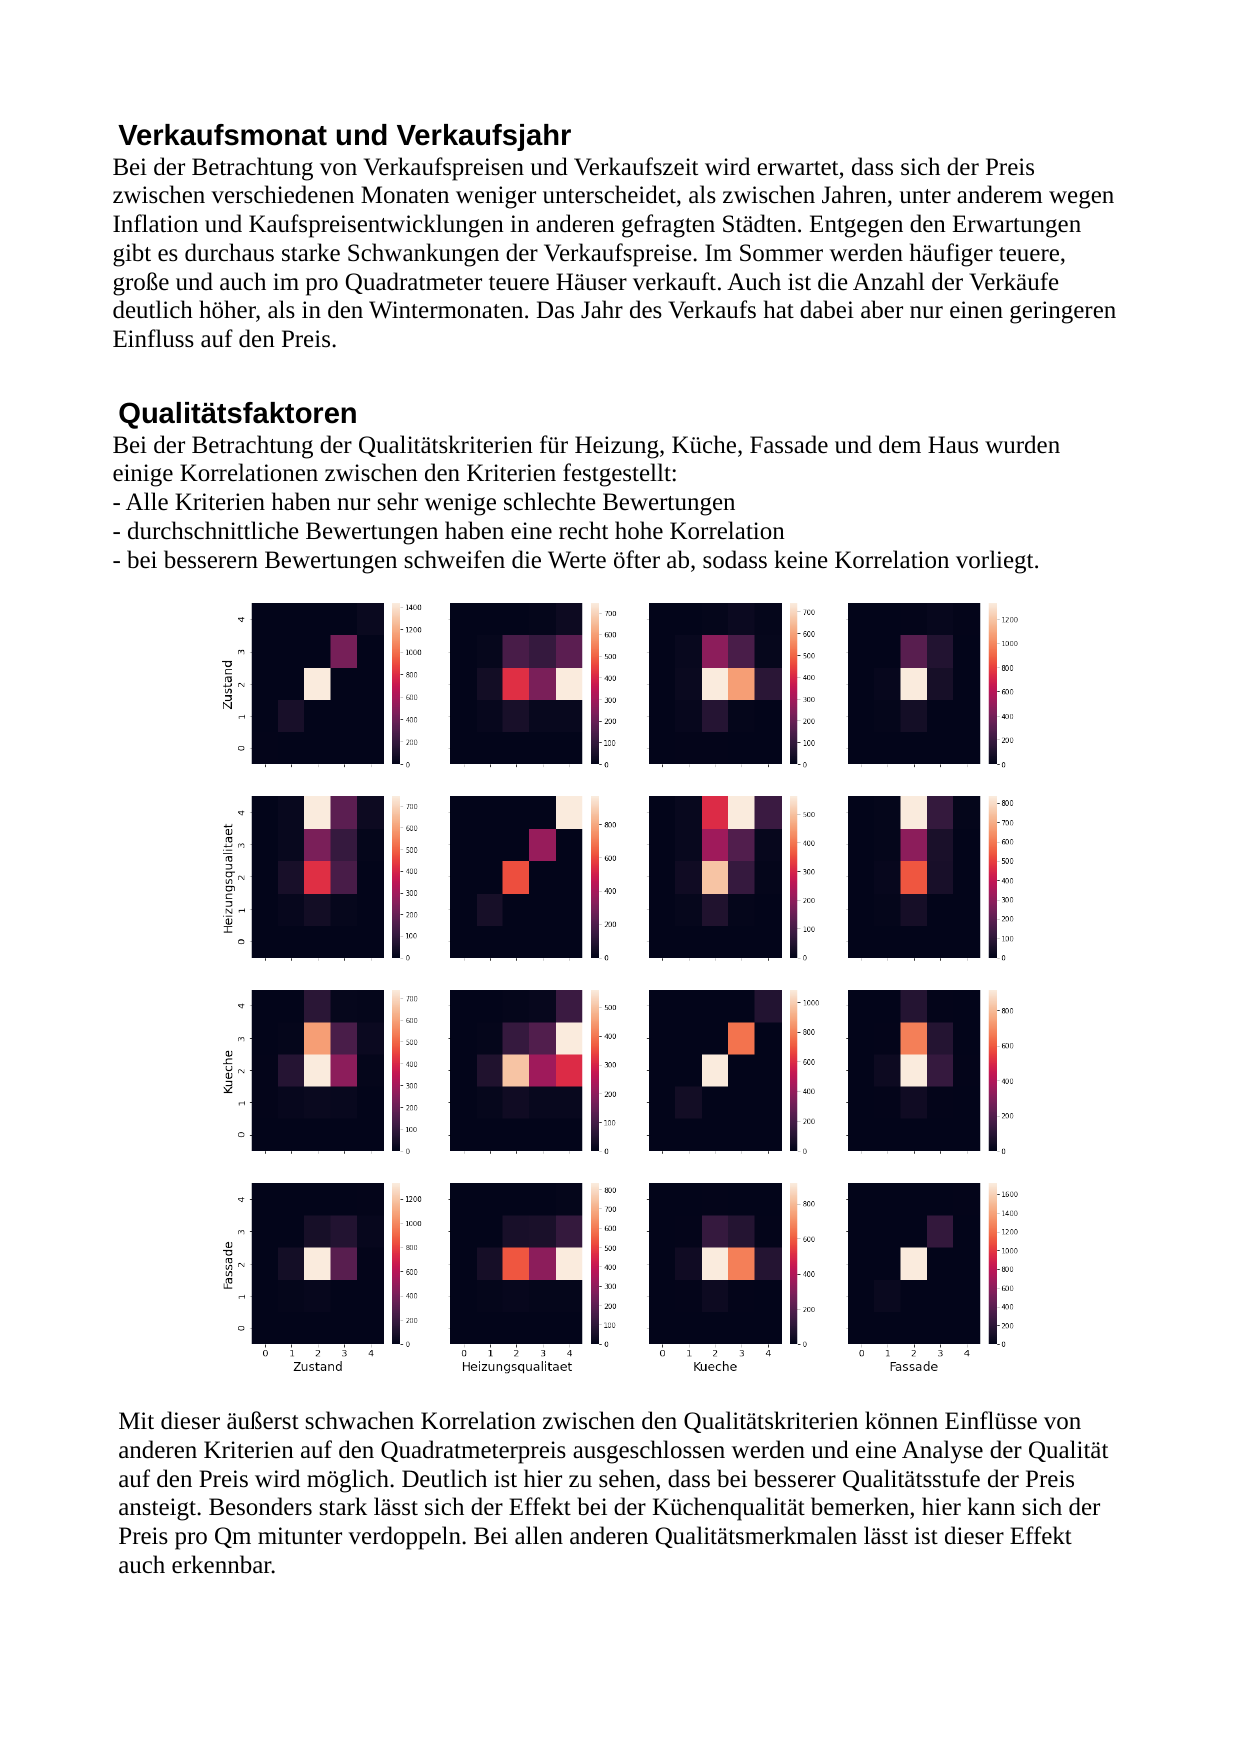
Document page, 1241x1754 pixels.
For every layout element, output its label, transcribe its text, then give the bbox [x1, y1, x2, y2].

text - durchschnittliche Bewertungen haben eine recht hohe Korrelation - bei besserern Bewertungen schweifen die Werte öfter ab, sodass keine Korrelation vorliegt. [112, 516, 1122, 573]
subtitle Verkaufsmonat und Verkaufsjahr [118, 118, 1122, 152]
text Bei der Betrachtung der Qualitätskriterien für Heizung, Küche, Fassade und dem Haus wurden einige Korrelationen zwischen den Kriterien festgestellt: - Alle Kriterien haben nur sehr wenige schlechte Bewertungen [112, 430, 1122, 516]
subtitle Qualitätsfaktoren [118, 396, 1122, 430]
text Mit dieser äußerst schwachen Korrelation zwischen den Qualitätskriterien können Einflüsse von anderen Kriterien auf den Quadratmeterpreis ausgeschlossen werden und eine Analyse der Qualität auf den Preis wird möglich. Deutlich ist hier zu sehen, dass bei besserer Qualitätsstufe der Preis ansteigt. Besonders stark lässt sich der Effekt bei der Küchenqualität bemerken, hier kann sich der Preis pro Qm mitunter verdoppeln. Bei allen anderen Qualitätsmerkmalen lässt ist dieser Effekt auch erkennbar. [118, 573, 1122, 1579]
text Bei der Betrachtung von Verkaufspreisen und Verkaufszeit wird erwartet, dass sich der Preis zwischen verschiedenen Monaten weniger unterscheidet, als zwischen Jahren, unter anderem wegen Inflation und Kaufspreisentwicklungen in anderen gefragten Städten. Entgegen den Erwartungen gibt es durchaus starke Schwankungen der Verkaufspreise. Im Sommer werden häufiger teuere, große und auch im pro Quadratmeter teuere Häuser verkauft. Auch ist die Anzahl der Verkäufe deutlich höher, als in den Wintermonaten. Das Jahr des Verkaufs hat dabei aber nur einen geringeren Einfluss auf den Preis. [112, 152, 1122, 353]
picture [217, 590, 1023, 1378]
